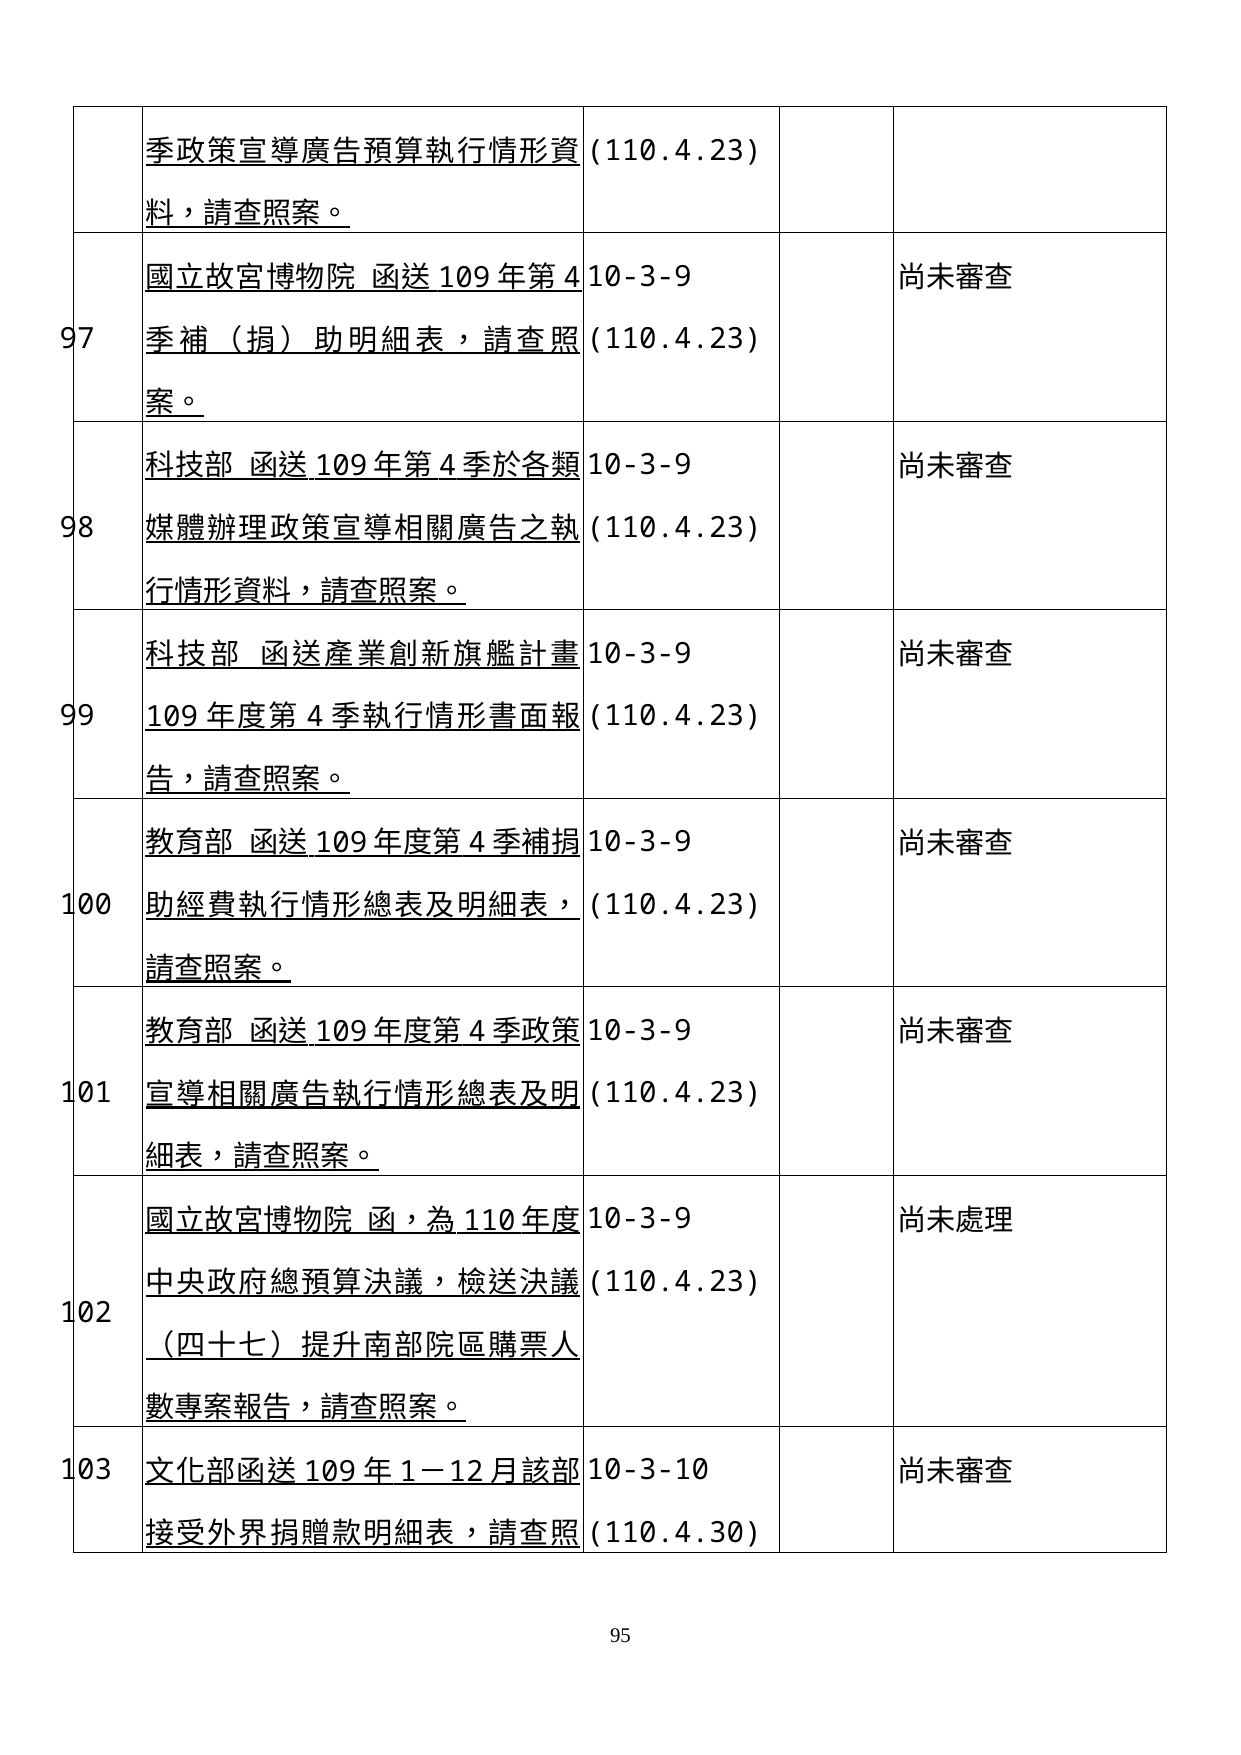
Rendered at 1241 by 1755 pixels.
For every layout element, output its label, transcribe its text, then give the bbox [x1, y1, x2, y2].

table_cell 尚未審查 [894, 233, 1166, 421]
table_cell 10-3-10 (110.4.30) [584, 1427, 779, 1552]
table_cell [74, 233, 142, 421]
table_cell 教育部 函送109年度第4季補捐助經費執行情形總表及明細表，請查照案。 [143, 799, 583, 986]
table_cell [74, 987, 142, 1175]
table_cell 尚未處理 [894, 1176, 1166, 1426]
table_cell [74, 1176, 142, 1426]
table_cell [780, 610, 893, 798]
table_cell [74, 107, 142, 232]
table_cell [780, 1427, 893, 1552]
table_cell 科技部 函送產業創新旗艦計畫109年度第4季執行情形書面報告，請查照案。 [143, 610, 583, 798]
table_cell [74, 1427, 142, 1552]
table_cell [74, 422, 142, 609]
table_cell 尚未審查 [894, 610, 1166, 798]
table_cell 尚未審查 [894, 987, 1166, 1175]
table_cell 尚未審查 [894, 799, 1166, 986]
table_cell (110.4.23) [584, 107, 779, 232]
table_cell [780, 233, 893, 421]
table_cell 尚未審查 [894, 422, 1166, 609]
table_cell 國立故宮博物院 函送109年第4季補（捐）助明細表，請查照案。 [143, 233, 583, 421]
table_cell [780, 987, 893, 1175]
table_cell [74, 610, 142, 798]
table_cell 10-3-9 (110.4.23) [584, 422, 779, 609]
table_cell 文化部函送109年1－12月該部接受外界捐贈款明細表，請查照 [143, 1427, 583, 1552]
table_cell [780, 799, 893, 986]
table_cell [780, 1176, 893, 1426]
table_cell 科技部 函送109年第4季於各類媒體辦理政策宣導相關廣告之執行情形資料，請查照案。 [143, 422, 583, 609]
table_cell 10-3-9 (110.4.23) [584, 1176, 779, 1426]
table_cell [74, 799, 142, 986]
table_cell 10-3-9 (110.4.23) [584, 233, 779, 421]
table_cell 教育部 函送109年度第4季政策宣導相關廣告執行情形總表及明細表，請查照案。 [143, 987, 583, 1175]
table_cell 季政策宣導廣告預算執行情形資料，請查照案。 [143, 107, 583, 232]
table_cell 10-3-9 (110.4.23) [584, 987, 779, 1175]
table_cell 尚未審查 [894, 1427, 1166, 1552]
table_cell [780, 422, 893, 609]
table_cell 10-3-9 (110.4.23) [584, 610, 779, 798]
table_cell 國立故宮博物院 函，為110年度中央政府總預算決議，檢送決議（四十七）提升南部院區購票人數專案報告，請查照案。 [143, 1176, 583, 1426]
table_cell 10-3-9 (110.4.23) [584, 799, 779, 986]
table_cell [780, 107, 893, 232]
table_cell [894, 107, 1166, 232]
